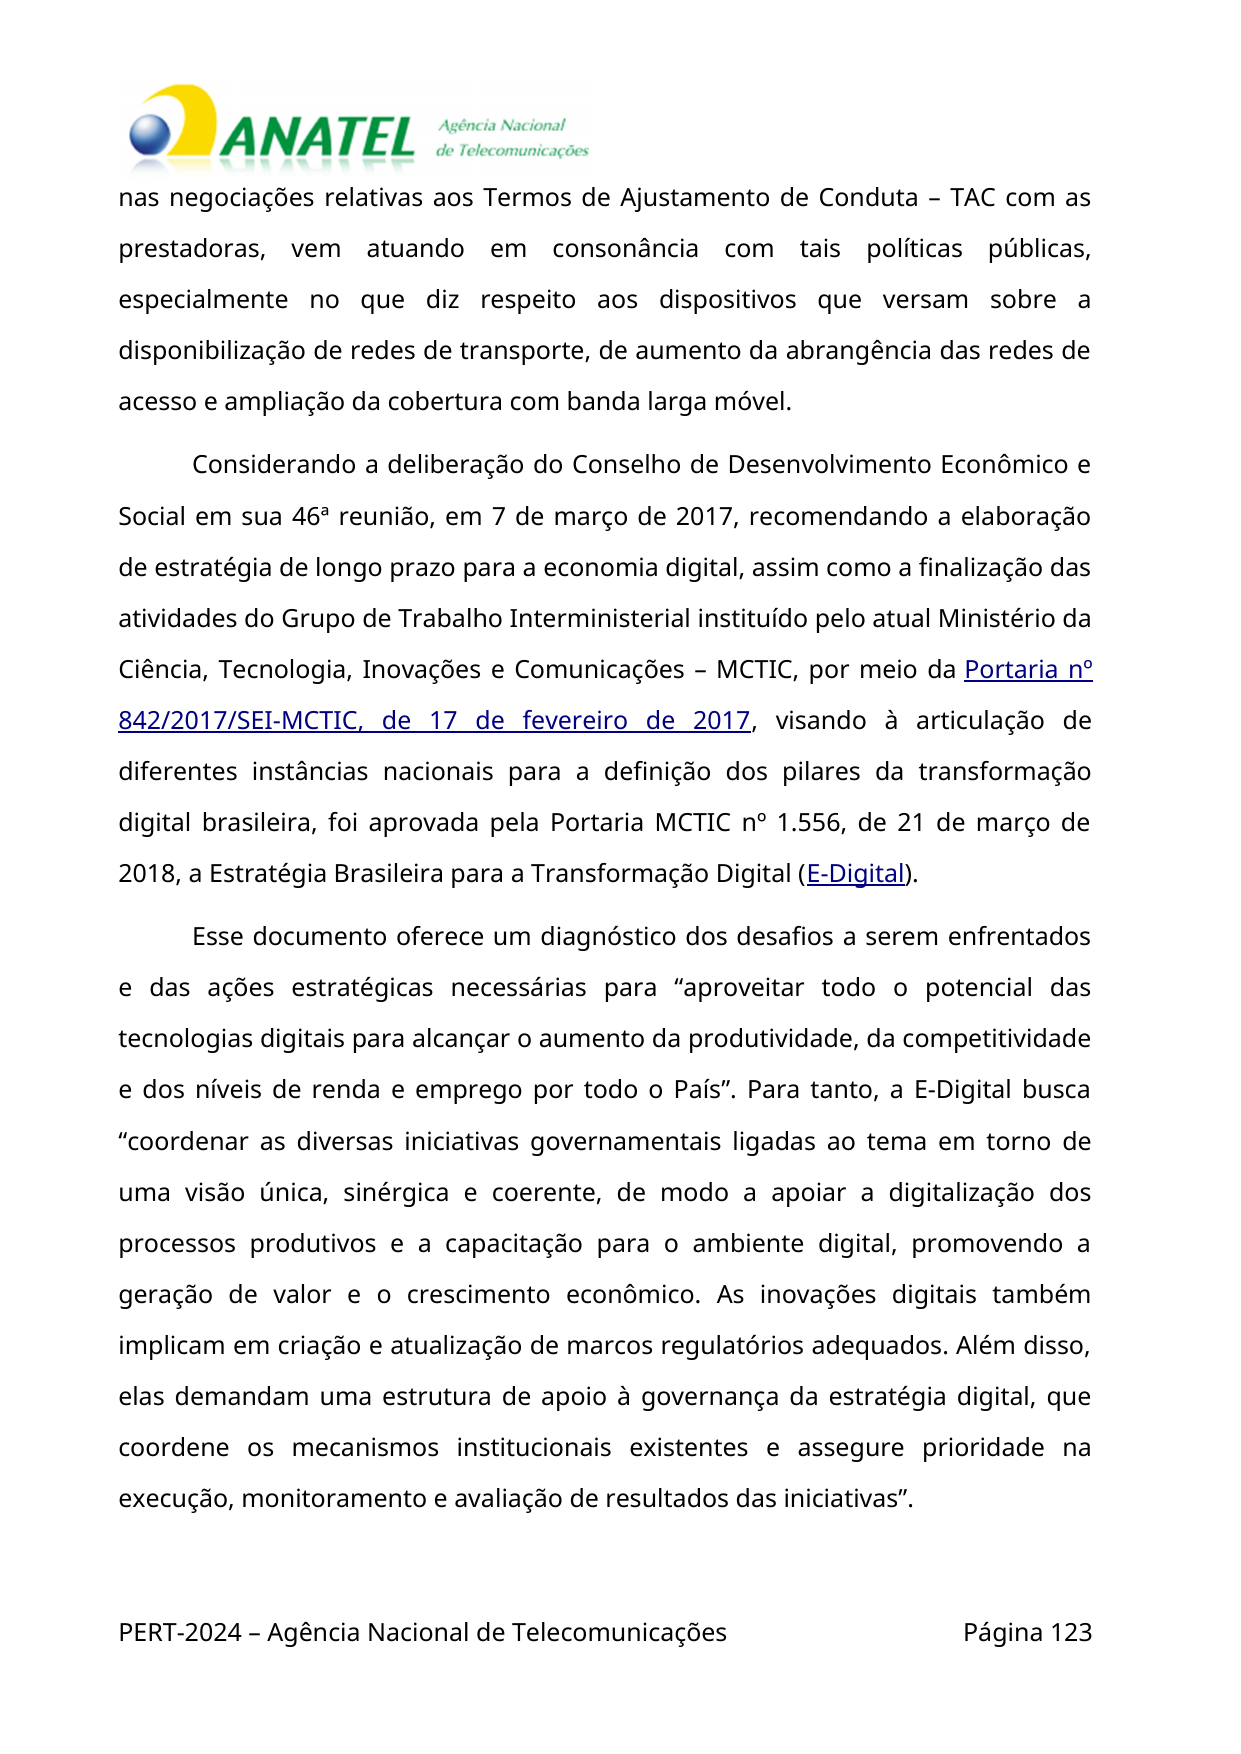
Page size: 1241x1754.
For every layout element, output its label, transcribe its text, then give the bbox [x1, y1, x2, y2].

text nas negociações relativas aos Termos de Ajustamento de Conduta – TAC com as prestadoras, vem atuando em consonância com tais políticas públicas, especialmente no que diz respeito aos dispositivos que versam sobre a disponibilização de redes de transporte, de aumento da abrangência das redes de acesso e ampliação da cobertura com banda larga móvel. [118, 179, 1093, 418]
text Considerando a deliberação do Conselho de Desenvolvimento Econômico e Social em sua 46ª reunião, em 7 de março de 2017, recomendando a elaboração de estratégia de longo prazo para a economia digital, assim como a finalização das atividades do Grupo de Trabalho Interministerial instituído pelo atual Ministério da Ciência, Tecnologia, Inovações e Comunicações – MCTIC, por meio da Portaria nº 842/2017/SEI-MCTIC, de 17 de fevereiro de 2017, visando à articulação de diferentes instâncias nacionais para a definição dos pilares da transformação digital brasileira, foi aprovada pela Portaria MCTIC nº 1.556, de 21 de março de 2018, a Estratégia Brasileira para a Transformação Digital (E-Digital). [118, 447, 1093, 889]
text Esse documento oferece um diagnóstico dos desafios a serem enfrentados e das ações estratégicas necessárias para “aproveitar todo o potencial das tecnologias digitais para alcançar o aumento da produtividade, da competitividade e dos níveis de renda e emprego por todo o País”. Para tanto, a E-Digital busca “coordenar as diversas iniciativas governamentais ligadas ao tema em torno de uma visão única, sinérgica e coerente, de modo a apoiar a digitalização dos processos produtivos e a capacitação para o ambiente digital, promovendo a geração de valor e o crescimento econômico. As inovações digitais também implicam em criação e atualização de marcos regulatórios adequados. Além disso, elas demandam uma estrutura de apoio à governança da estratégia digital, que coordene os mecanismos institucionais existentes e assegure prioridade na execução, monitoramento e avaliação de resultados das iniciativas”. [118, 919, 1093, 1514]
